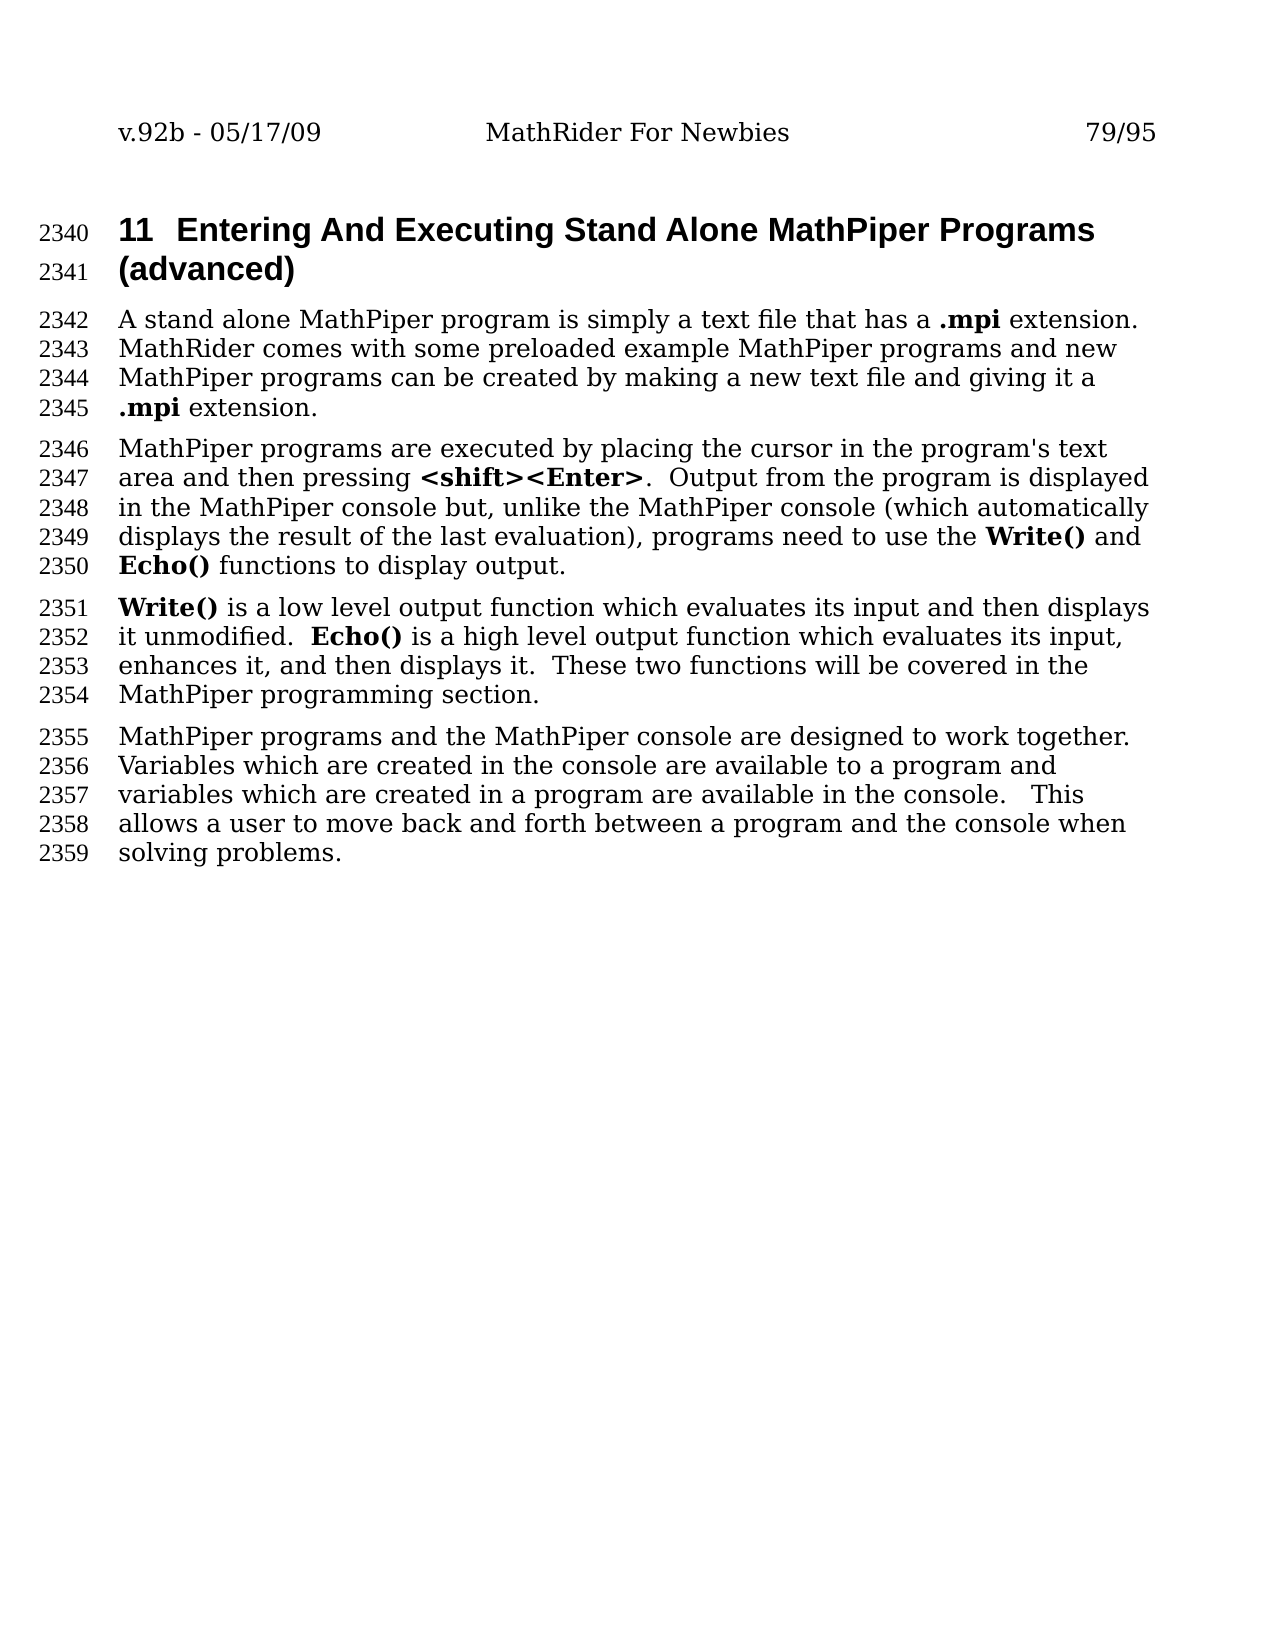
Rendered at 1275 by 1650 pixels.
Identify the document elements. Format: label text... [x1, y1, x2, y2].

text MathPiper programs are executed by placing the cursor in the program's text area and then pressing <shift><Enter>. Output from the program is displayed in the MathPiper console but, unlike the MathPiper console (which automatically displays the result of the last evaluation), programs need to use the Write() and Echo() functions to display output. [118, 434, 1157, 581]
text A stand alone MathPiper program is simply a text file that has a .mpi extension. MathRider comes with some preloaded example MathPiper programs and new MathPiper programs can be created by making a new text file and giving it a .mpi extension. [118, 305, 1157, 422]
text Write() is a low level output function which evaluates its input and then displays it unmodified. Echo() is a high level output function which evaluates its input, enhances it, and then displays it. These two functions will be covered in the MathPiper programming section. [118, 593, 1157, 710]
subtitle Entering And Executing Stand Alone MathPiper Programs (advanced) [118, 210, 1157, 287]
text MathPiper programs and the MathPiper console are designed to work together. Variables which are created in the console are available to a program and variables which are created in a program are available in the console. This allows a user to move back and forth between a program and the console when solving problems. [118, 722, 1157, 868]
